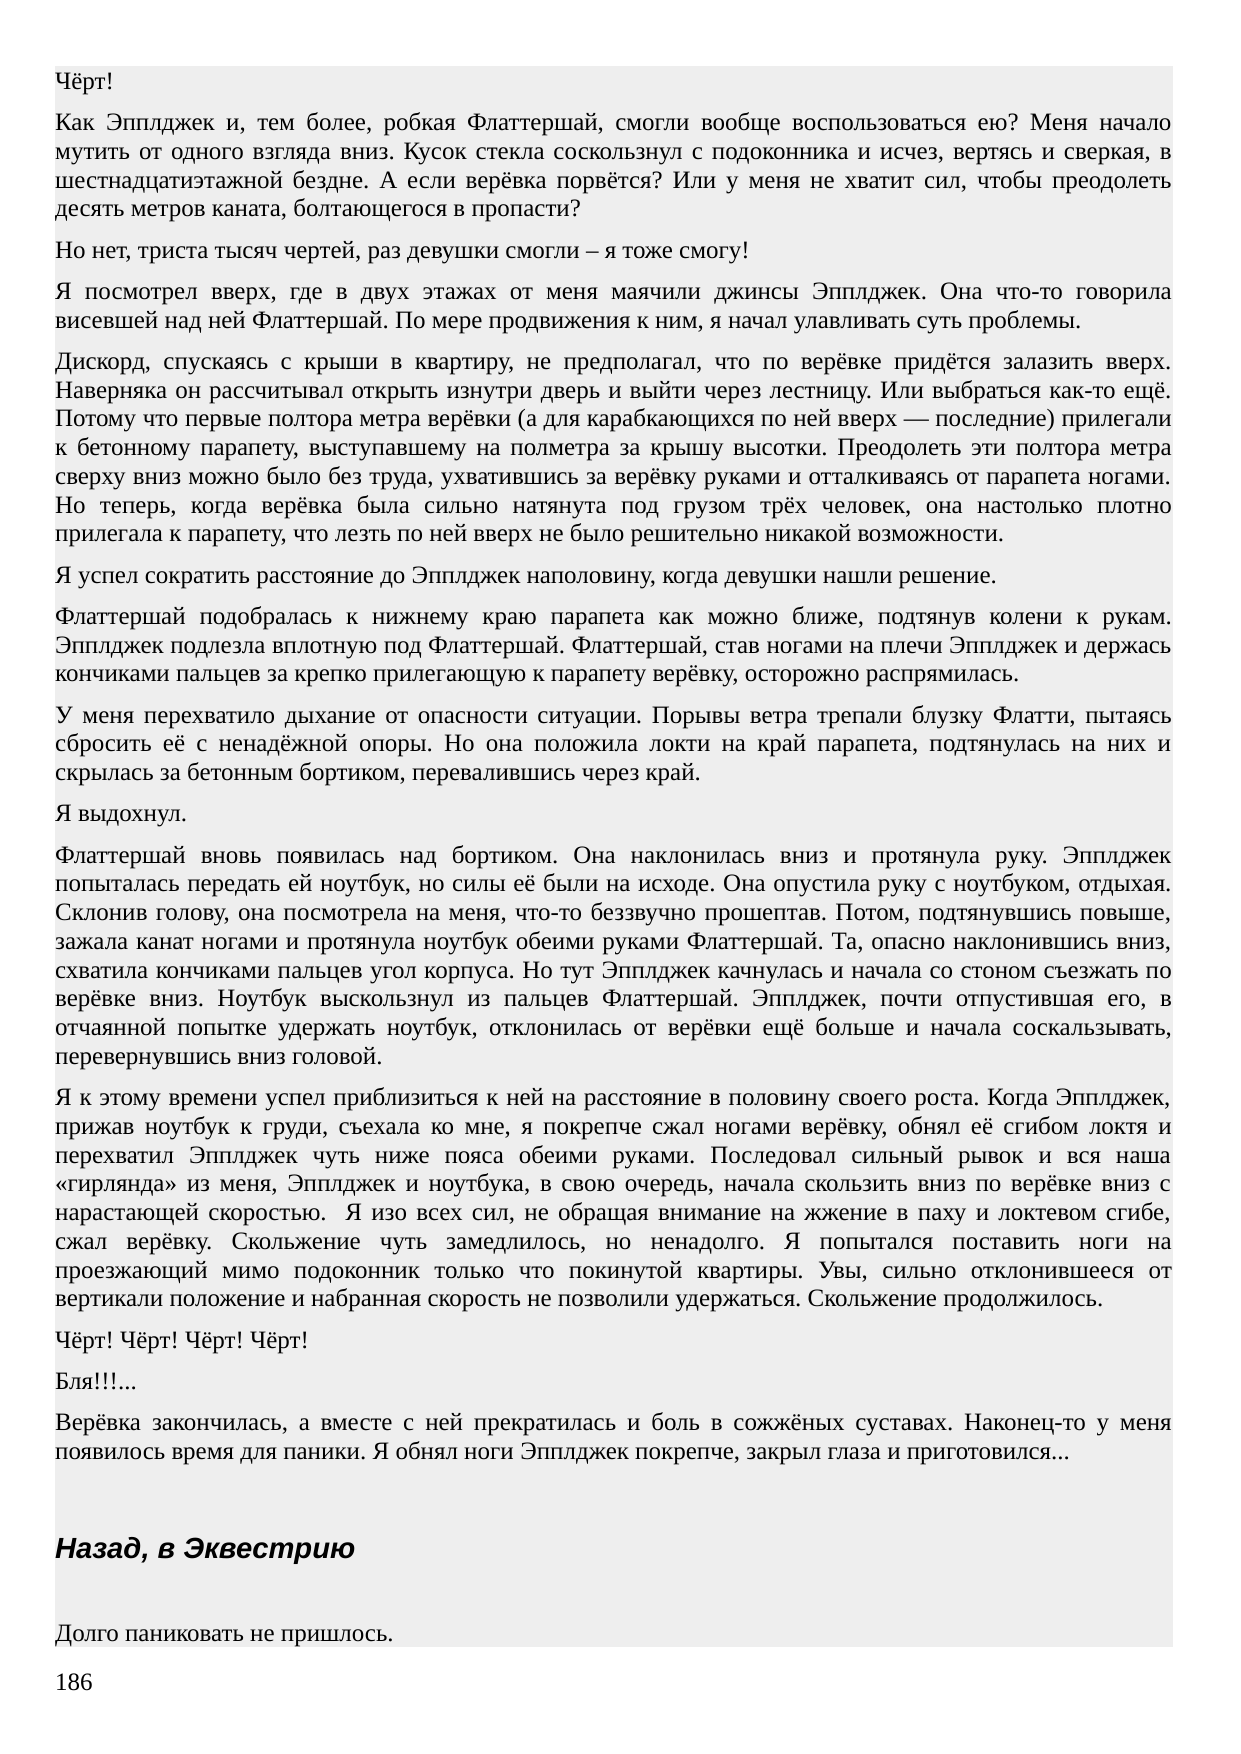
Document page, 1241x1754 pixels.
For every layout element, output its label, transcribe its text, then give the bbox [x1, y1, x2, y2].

text Я выдохнул. [55, 798, 1173, 827]
text Но нет, триста тысяч чертей, раз девушки смогли – я тоже смогу! [55, 235, 1173, 263]
text Как Эпплджек и, тем более, робкая Флаттершай, смогли вообще воспользоваться ею? Меня начало мутить от одного взгляда вниз. Кусок стекла соскользнул с подоконника и исчез, вертясь и сверкая, в шестнадцатиэтажной бездне. А если верёвка порвётся? Или у меня не хватит сил, чтобы преодолеть десять метров каната, болтающегося в пропасти? [55, 107, 1173, 222]
text У меня перехватило дыхание от опасности ситуации. Порывы ветра трепали блузку Флатти, пытаясь сбросить её с ненадёжной опоры. Но она положила локти на край парапета, подтянулась на них и скрылась за бетонным бортиком, перевалившись через край. [55, 700, 1173, 786]
subtitle Назад, в Эквестрию [55, 1531, 1173, 1564]
text Бля!!!... [55, 1366, 1173, 1395]
text Дискорд, спускаясь с крыши в квартиру, не предполагал, что по верёвке придётся залазить вверх. Наверняка он рассчитывал открыть изнутри дверь и выйти через лестницу. Или выбраться как-то ещё. Потому что первые полтора метра верёвки (а для карабкающихся по ней вверх — последние) прилегали к бетонному парапету, выступавшему на полметра за крышу высотки. Преодолеть эти полтора метра сверху вниз можно было без труда, ухватившись за верёвку руками и отталкиваясь от парапета ногами. Но теперь, когда верёвка была сильно натянута под грузом трёх человек, она настолько плотно прилегала к парапету, что лезть по ней вверх не было решительно никакой возможности. [55, 346, 1173, 547]
text Флаттершай вновь появилась над бортиком. Она наклонилась вниз и протянула руку. Эпплджек попыталась передать ей ноутбук, но силы её были на исходе. Она опустила руку с ноутбуком, отдыхая. Склонив голову, она посмотрела на меня, что-то беззвучно прошептав. Потом, подтянувшись повыше, зажала канат ногами и протянула ноутбук обеими руками Флаттершай. Та, опасно наклонившись вниз, схватила кончиками пальцев угол корпуса. Но тут Эпплджек качнулась и начала со стоном съезжать по верёвке вниз. Ноутбук выскользнул из пальцев Флаттершай. Эпплджек, почти отпустившая его, в отчаянной попытке удержать ноутбук, отклонилась от верёвки ещё больше и начала соскальзывать, перевернувшись вниз головой. [55, 840, 1173, 1070]
text Долго паниковать не пришлось. [55, 1618, 1173, 1647]
text Флаттершай подобралась к нижнему краю парапета как можно ближе, подтянув колени к рукам. Эпплджек подлезла вплотную под Флаттершай. Флаттершай, став ногами на плечи Эпплджек и держась кончиками пальцев за крепко прилегающую к парапету верёвку, осторожно распрямилась. [55, 601, 1173, 687]
text Я успел сократить расстояние до Эпплджек наполовину, когда девушки нашли решение. [55, 560, 1173, 588]
text Верёвка закончилась, а вместе с ней прекратилась и боль в сожжёных суставах. Наконец-то у меня появилось время для паники. Я обнял ноги Эпплджек покрепче, закрыл глаза и приготовился... [55, 1407, 1173, 1465]
text Чёрт! Чёрт! Чёрт! Чёрт! [55, 1325, 1173, 1353]
text Чёрт! [55, 66, 1173, 95]
text Я к этому времени успел приблизиться к ней на расстояние в половину своего роста. Когда Эпплджек, прижав ноутбук к груди, съехала ко мне, я покрепче сжал ногами верёвку, обнял её сгибом локтя и перехватил Эпплджек чуть ниже пояса обеими руками. Последовал сильный рывок и вся наша «гирлянда» из меня, Эпплджек и ноутбука, в свою очередь, начала скользить вниз по верёвке вниз с нарастающей скоростью. Я изо всех сил, не обращая внимание на жжение в паху и локтевом сгибе, сжал верёвку. Скольжение чуть замедлилось, но ненадолго. Я попытался поставить ноги на проезжающий мимо подоконник только что покинутой квартиры. Увы, сильно отклонившееся от вертикали положение и набранная скорость не позволили удержаться. Скольжение продолжилось. [55, 1082, 1173, 1312]
text Я посмотрел вверх, где в двух этажах от меня маячили джинсы Эпплджек. Она что-то говорила висевшей над ней Флаттершай. По мере продвижения к ним, я начал улавливать суть проблемы. [55, 276, 1173, 333]
